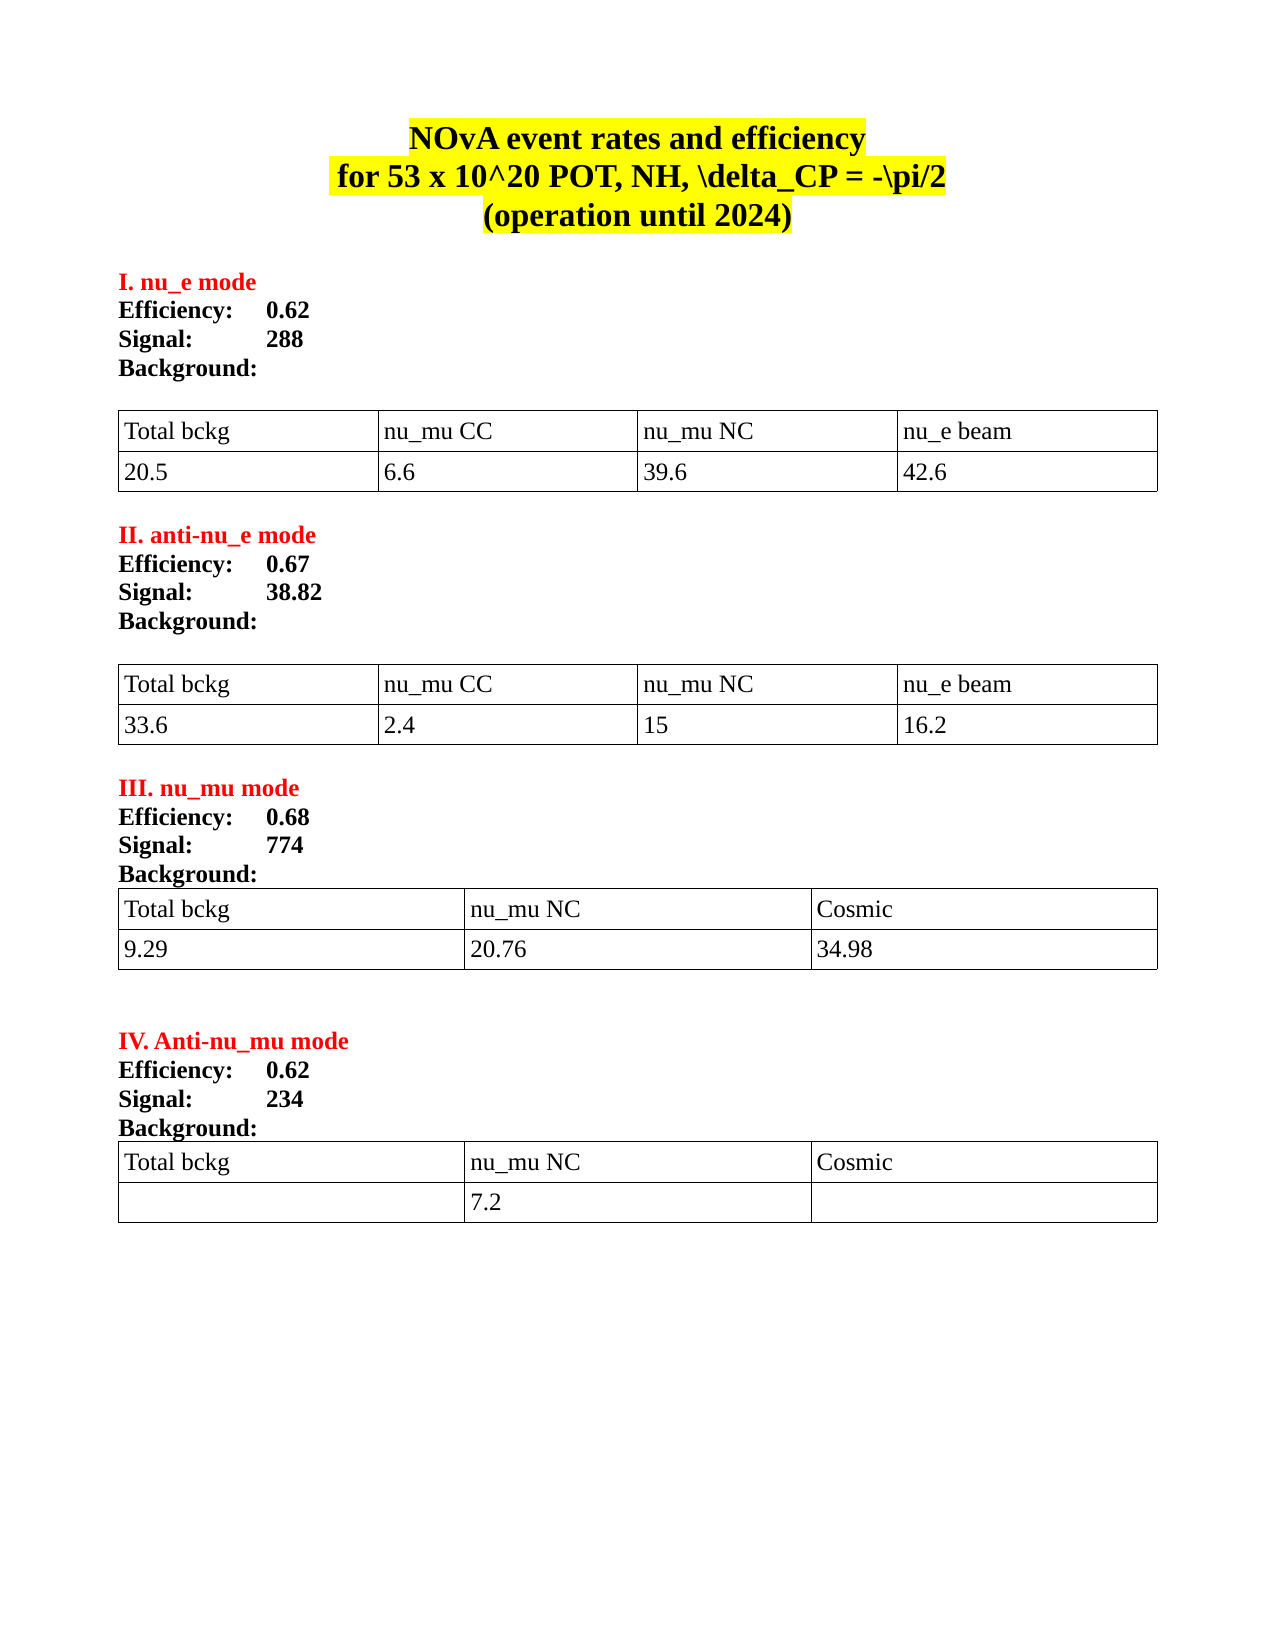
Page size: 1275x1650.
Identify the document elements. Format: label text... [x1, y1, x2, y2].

table_cell [812, 1183, 1157, 1222]
table_header nu_mu NC [638, 665, 897, 704]
text IV. Anti-nu_mu mode [118, 1026, 1157, 1055]
table_header nu_mu NC [638, 411, 897, 451]
text Efficiency: 0.62 [118, 1055, 1157, 1084]
table_cell 6.6 [379, 452, 637, 491]
table_header Total bckg [119, 1142, 464, 1182]
text Efficiency: 0.68 [118, 802, 1157, 831]
table_header Cosmic [812, 889, 1157, 928]
table_cell 2.4 [379, 705, 637, 744]
table_cell 9.29 [119, 930, 464, 969]
text Efficiency: 0.62 [118, 295, 1157, 324]
table_header Total bckg [119, 889, 464, 928]
table_cell 20.76 [465, 930, 811, 969]
text Background: [118, 353, 1157, 382]
table_header nu_e beam [898, 411, 1157, 451]
table_header Cosmic [812, 1142, 1157, 1182]
text for 53 x 10^20 POT, NH, \delta_CP = -\pi/2 [118, 156, 1157, 195]
table_cell 34.98 [812, 930, 1157, 969]
text NOvA event rates and efficiency [118, 118, 1157, 156]
text Background: [118, 1113, 1157, 1141]
text Background: [118, 606, 1157, 635]
table_cell 42.6 [898, 452, 1157, 491]
text Signal: 234 [118, 1084, 1157, 1113]
table_cell 7.2 [465, 1183, 811, 1222]
table_header Total bckg [119, 665, 378, 704]
text III. nu_mu mode [118, 773, 1157, 802]
text Signal: 38.82 [118, 577, 1157, 606]
text Signal: 288 [118, 324, 1157, 353]
table_header nu_mu NC [465, 1142, 811, 1182]
table_header nu_mu CC [379, 665, 637, 704]
text Signal: 774 [118, 831, 1157, 859]
text II. anti-nu_e mode [118, 520, 1157, 549]
table_header nu_mu CC [379, 411, 637, 451]
text (operation until 2024) [118, 195, 1157, 233]
text I. nu_e mode [118, 267, 1157, 295]
table_cell 16.2 [898, 705, 1157, 744]
text Efficiency: 0.67 [118, 549, 1157, 577]
table_cell 33.6 [119, 705, 378, 744]
table_header nu_e beam [898, 665, 1157, 704]
table_cell [119, 1183, 464, 1222]
table_header Total bckg [119, 411, 378, 451]
text Background: [118, 859, 1157, 888]
table_cell 20.5 [119, 452, 378, 491]
table_header nu_mu NC [465, 889, 811, 928]
table_cell 15 [638, 705, 897, 744]
table_cell 39.6 [638, 452, 897, 491]
